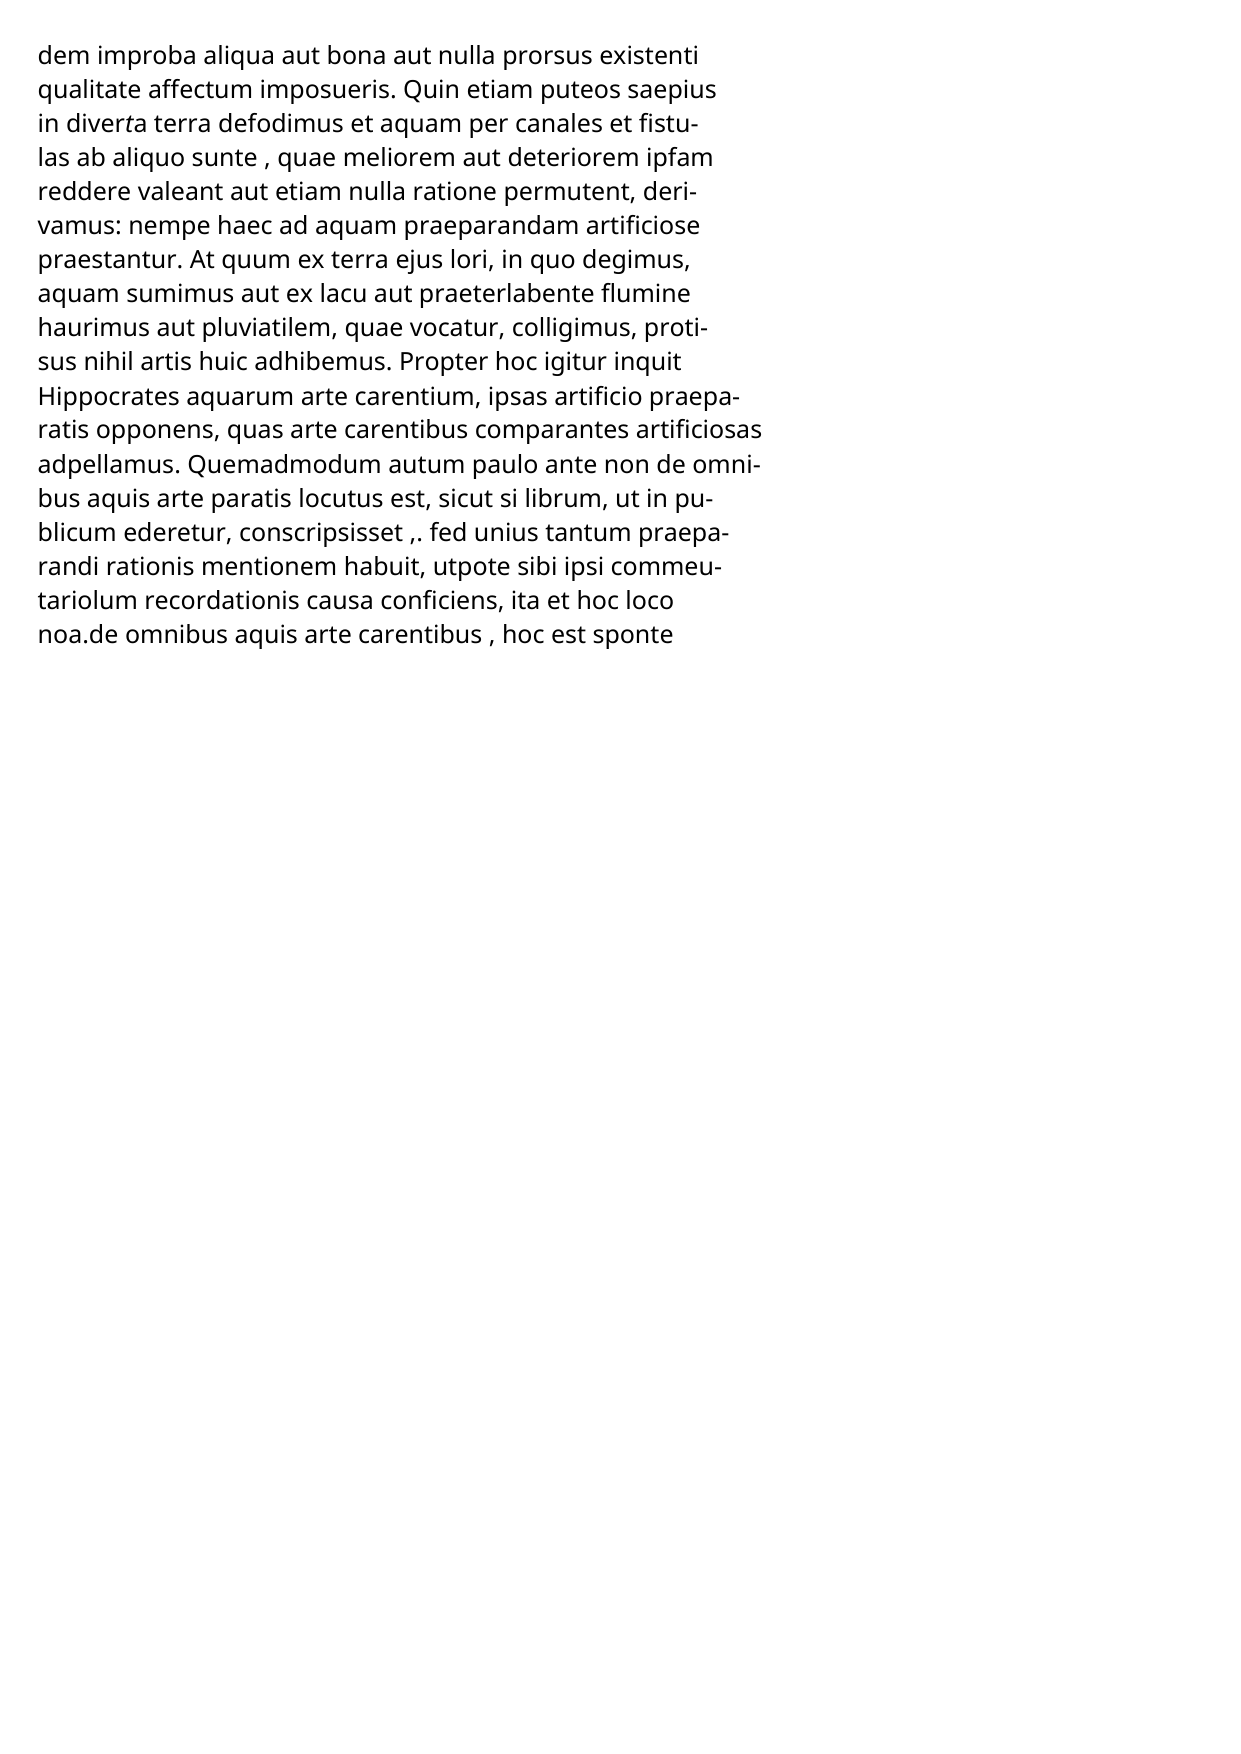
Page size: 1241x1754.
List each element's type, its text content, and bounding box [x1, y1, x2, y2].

text dem improba aliqua aut bona aut nulla prorsus existenti qualitate affectum imposueris. Quin etiam puteos saepius in diverta terra defodimus et aquam per canales et fistu- las ab aliquo sunte , quae meliorem aut deteriorem ipfam reddere valeant aut etiam nulla ratione permutent, deri- vamus: nempe haec ad aquam praeparandam artificiose praestantur. At quum ex terra ejus lori, in quo degimus, aquam sumimus aut ex lacu aut praeterlabente flumine haurimus aut pluviatilem, quae vocatur, colligimus, proti- sus nihil artis huic adhibemus. Propter hoc igitur inquit Hippocrates aquarum arte carentium, ipsas artificio praepa- ratis opponens, quas arte carentibus comparantes artificiosas adpellamus. Quemadmodum autum paulo ante non de omni- bus aquis arte paratis locutus est, sicut si librum, ut in pu- blicum ederetur, conscripsisset ,. fed unius tantum praepa- randi rationis mentionem habuit, utpote sibi ipsi commeu- tariolum recordationis causa conficiens, ita et hoc loco noa.de omnibus aquis arte carentibus , hoc est sponte [37, 37, 1203, 651]
